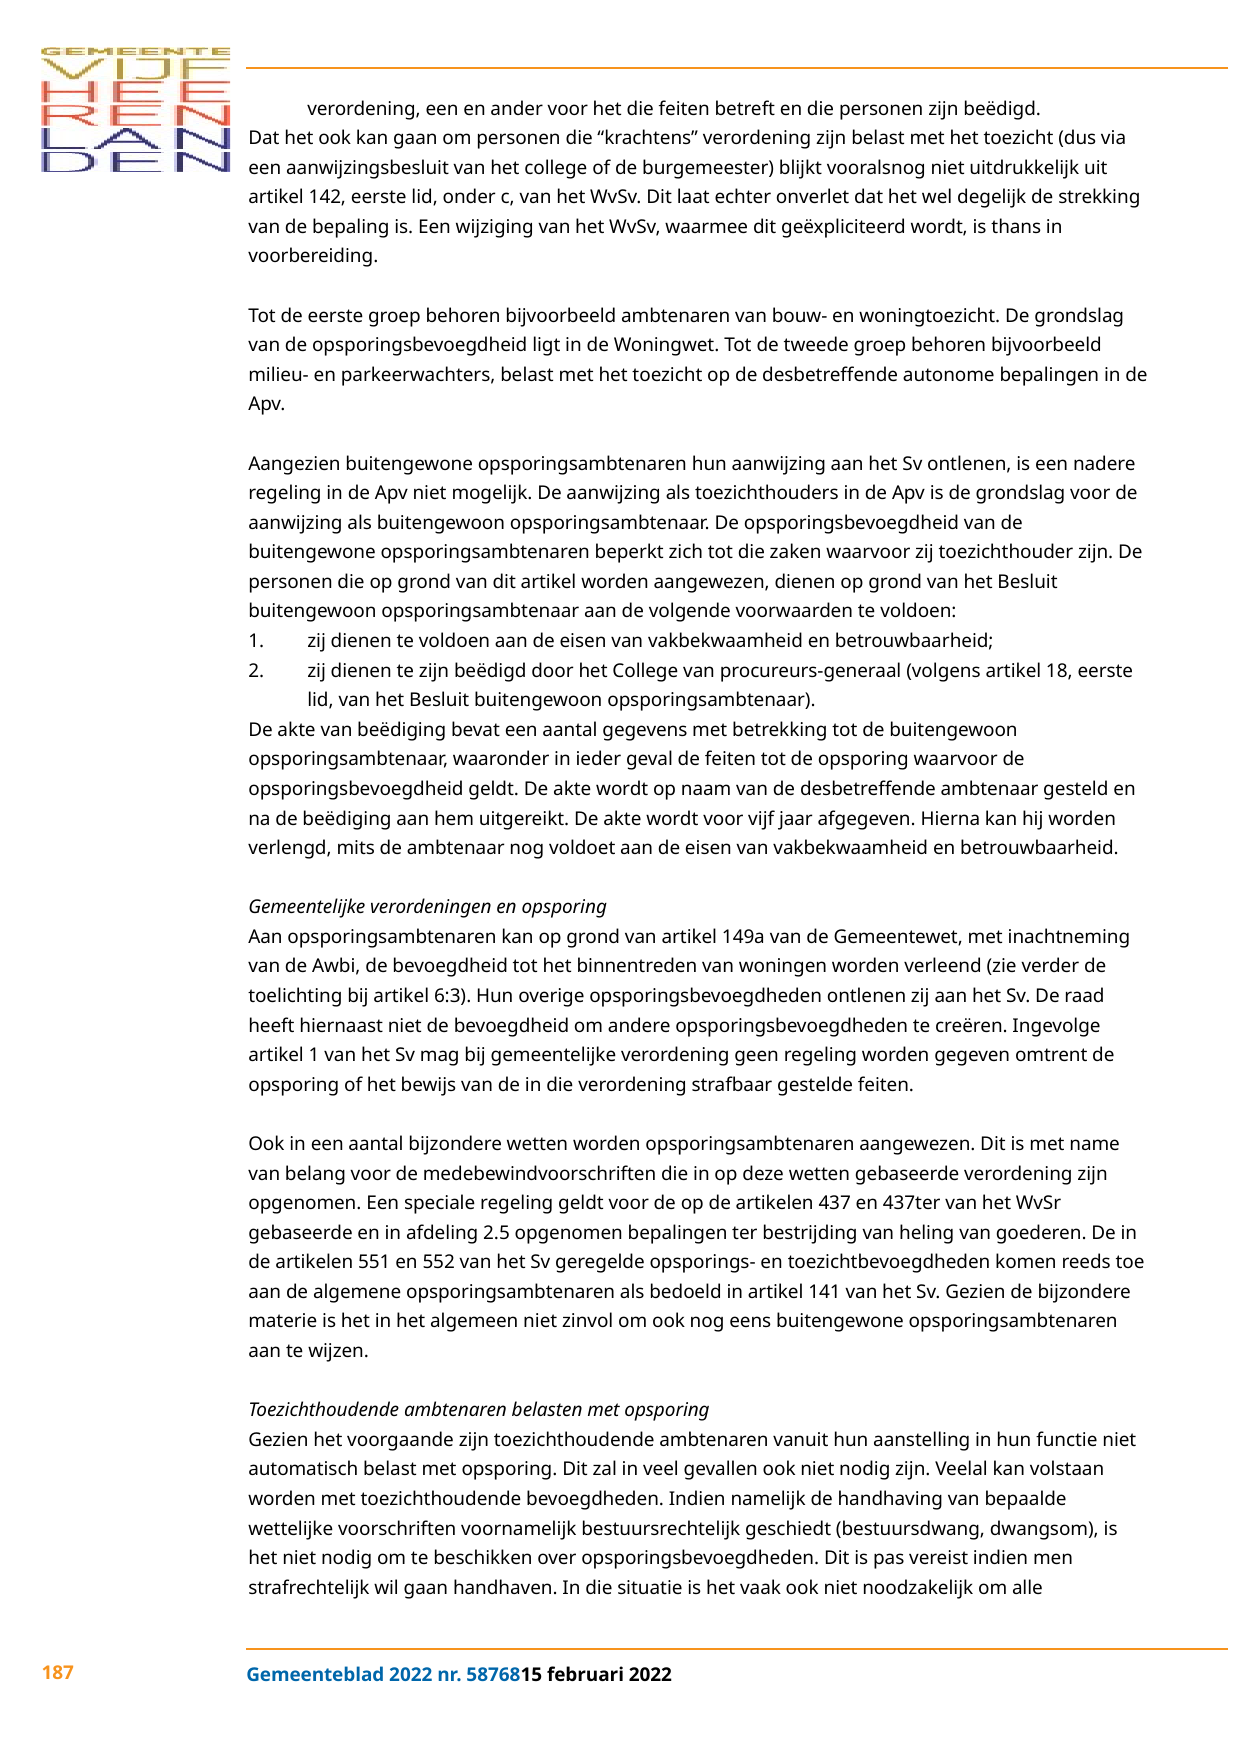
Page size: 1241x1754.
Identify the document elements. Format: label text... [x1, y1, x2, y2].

text Aan opsporingsambtenaren kan op grond van artikel 149a van de Gemeentewet, met inachtneming van de Awbi, de bevoegdheid tot het binnentreden van woningen worden verleend (zie verder de toelichting bij artikel 6:3). Hun overige opsporingsbevoegdheden ontlenen zij aan het Sv. De raad heeft hiernaast niet de bevoegdheid om andere opsporingsbevoegdheden te creëren. Ingevolge artikel 1 van het Sv mag bij gemeentelijke verordening geen regeling worden gegeven omtrent de opsporing of het bewijs van de in die verordening strafbaar gestelde feiten. [248, 923, 1152, 1097]
text Gezien het voorgaande zijn toezichthoudende ambtenaren vanuit hun aanstelling in hun functie niet automatisch belast met opsporing. Dit zal in veel gevallen ook niet nodig zijn. Veelal kan volstaan worden met toezichthoudende bevoegdheden. Indien namelijk de handhaving van bepaalde wettelijke voorschriften voornamelijk bestuursrechtelijk geschiedt (bestuursdwang, dwangsom), is het niet nodig om te beschikken over opsporingsbevoegdheden. Dit is pas vereist indien men strafrechtelijk wil gaan handhaven. In die situatie is het vaak ook niet noodzakelijk om alle [248, 1426, 1152, 1600]
text Gemeentelijke verordeningen en opsporing [248, 893, 1152, 919]
text Ook in een aantal bijzondere wetten worden opsporingsambtenaren aangewezen. Dit is met name van belang voor de medebewindvoorschriften die in op deze wetten gebaseerde verordening zijn opgenomen. Een speciale regeling geldt voor de op de artikelen 437 en 437ter van het WvSr gebaseerde en in afdeling 2.5 opgenomen bepalingen ter bestrijding van heling van goederen. De in de artikelen 551 en 552 van het Sv geregelde opsporings- en toezichtbevoegdheden komen reeds toe aan de algemene opsporingsambtenaren als bedoeld in artikel 141 van het Sv. Gezien de bijzondere materie is het in het algemeen niet zinvol om ook nog eens buitengewone opsporingsambtenaren aan te wijzen. [248, 1130, 1152, 1363]
picture [41, 47, 231, 172]
text Aangezien buitengewone opsporingsambtenaren hun aanwijzing aan het Sv ontlenen, is een nadere regeling in de Apv niet mogelijk. De aanwijzing als toezichthouders in de Apv is de grondslag voor de aanwijzing als buitengewoon opsporingsambtenaar. De opsporingsbevoegdheid van de buitengewone opsporingsambtenaren beperkt zich tot die zaken waarvoor zij toezichthouder zijn. De personen die op grond van dit artikel worden aangewezen, dienen op grond van het Besluit buitengewoon opsporingsambtenaar aan de volgende voorwaarden te voldoen: [248, 450, 1152, 623]
list zij dienen te voldoen aan de eisen van vakbekwaamheid en betrouwbaarheid; [248, 627, 1152, 653]
text De akte van beëdiging bevat een aantal gegevens met betrekking tot de buitengewoon opsporingsambtenaar, waaronder in ieder geval de feiten tot de opsporing waarvoor de opsporingsbevoegdheid geldt. De akte wordt op naam van de desbetreffende ambtenaar gesteld en na de beëdiging aan hem uitgereikt. De akte wordt voor vijf jaar afgegeven. Hierna kan hij worden verlengd, mits de ambtenaar nog voldoet aan de eisen van vakbekwaamheid en betrouwbaarheid. [248, 716, 1152, 860]
text Tot de eerste groep behoren bijvoorbeeld ambtenaren van bouw- en woningtoezicht. De grondslag van de opsporingsbevoegdheid ligt in de Woningwet. Tot de tweede groep behoren bijvoorbeeld milieu- en parkeerwachters, belast met het toezicht op de desbetreffende autonome bepalingen in de Apv. [248, 302, 1152, 416]
list verordening, een en ander voor het die feiten betreft en die personen zijn beëdigd. [248, 95, 1152, 121]
text Toezichthoudende ambtenaren belasten met opsporing [248, 1396, 1152, 1422]
list zij dienen te zijn beëdigd door het College van procureurs-generaal (volgens artikel 18, eerste lid, van het Besluit buitengewoon opsporingsambtenaar). [248, 657, 1152, 712]
text Dat het ook kan gaan om personen die “krachtens” verordening zijn belast met het toezicht (dus via een aanwijzingsbesluit van het college of de burgemeester) blijkt vooralsnog niet uitdrukkelijk uit artikel 142, eerste lid, onder c, van het WvSv. Dit laat echter onverlet dat het wel degelijk de strekking van de bepaling is. Een wijziging van het WvSv, waarmee dit geëxpliciteerd wordt, is thans in voorbereiding. [248, 124, 1152, 268]
